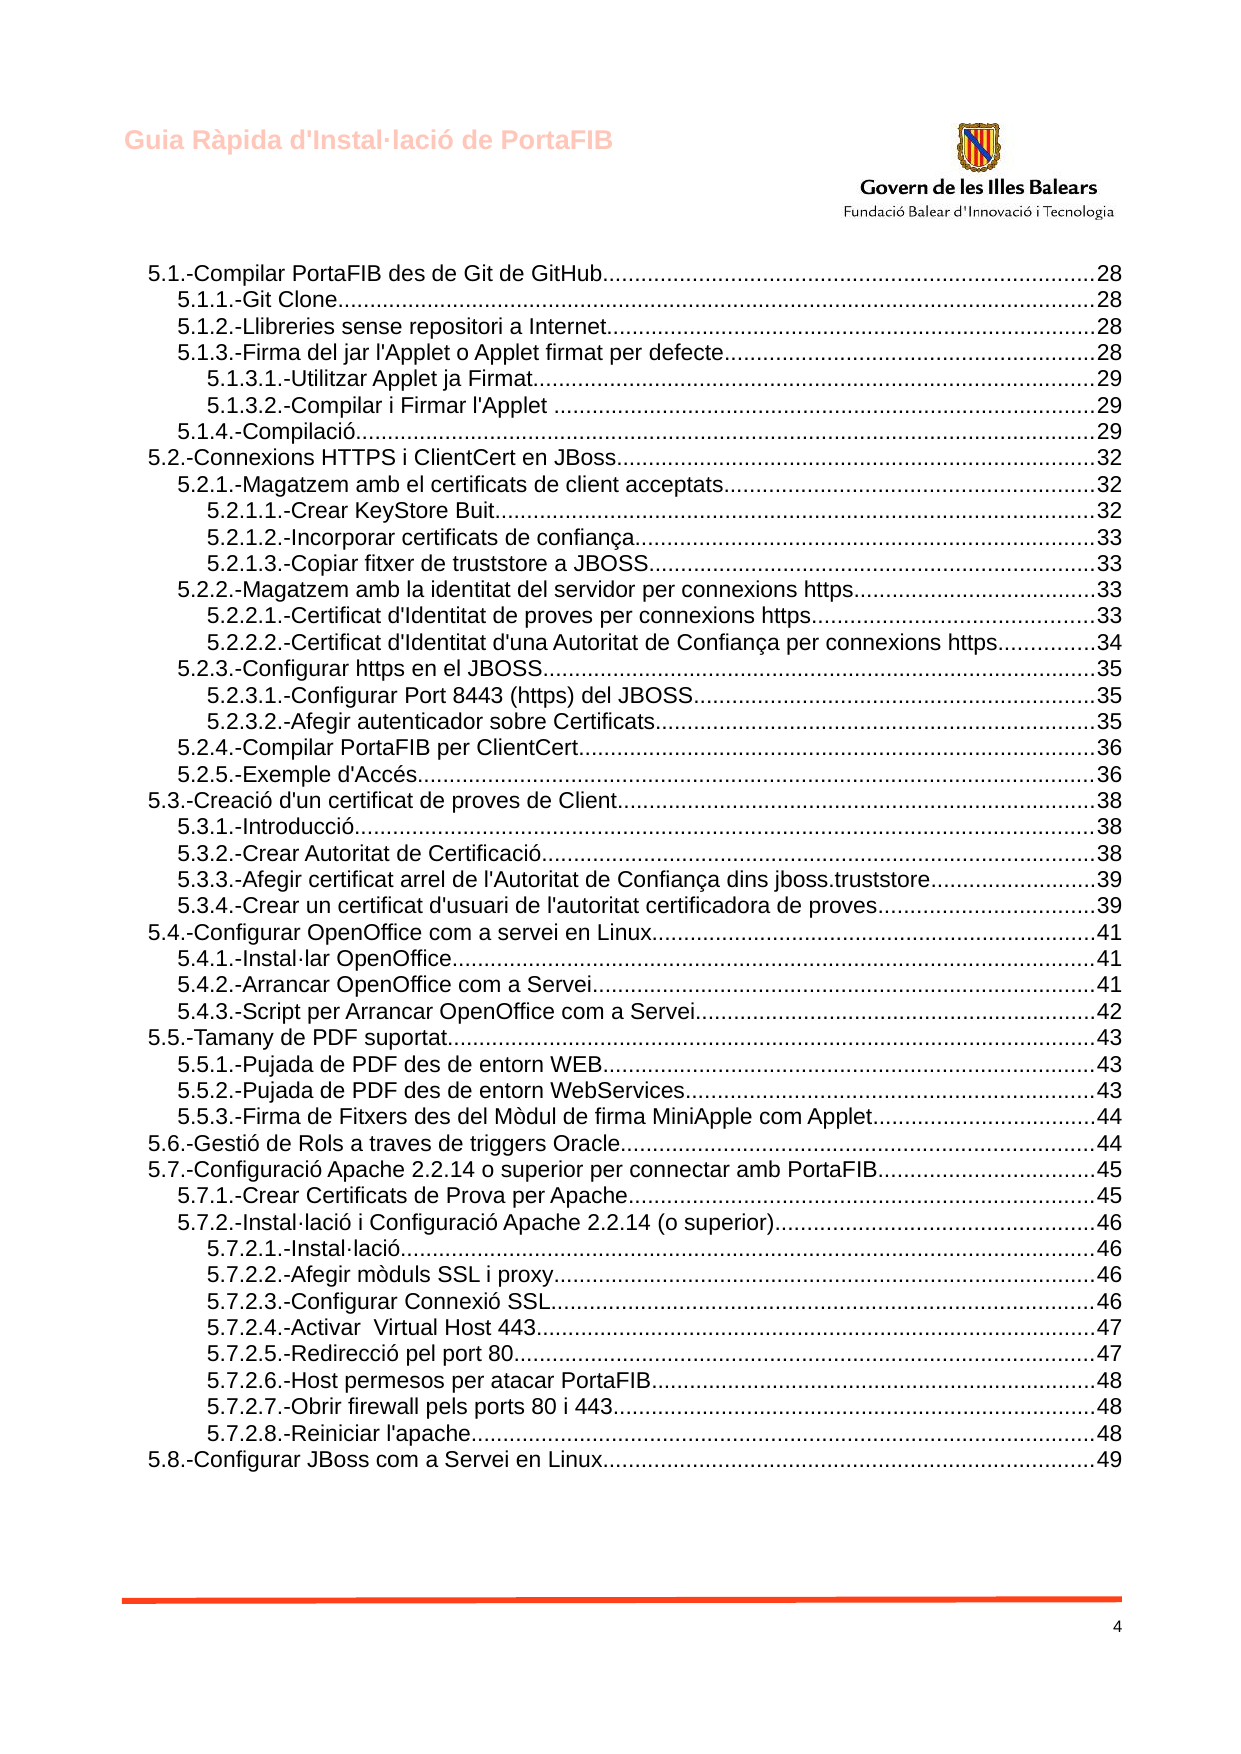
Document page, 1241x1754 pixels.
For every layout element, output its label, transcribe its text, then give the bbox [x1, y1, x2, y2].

text 5.7.2.-Instal·lació i Configuració Apache 2.2.14 (o superior) 46 [177, 1209, 1122, 1235]
text 5.3.4.-Crear un certificat d'usuari de l'autoritat certificadora de proves 39 [177, 892, 1122, 919]
text 5.7.2.2.-Afegir mòduls SSL i proxy 46 [207, 1261, 1122, 1288]
text 5.7.2.5.-Redirecció pel port 80 47 [207, 1340, 1122, 1367]
text 5.7.2.4.-Activar Virtual Host 443 47 [207, 1314, 1122, 1340]
text 5.2.1.-Magatzem amb el certificats de client acceptats 32 [177, 471, 1122, 497]
text 5.3.2.-Crear Autoritat de Certificació 38 [177, 840, 1122, 866]
text 5.2.3.2.-Afegir autenticador sobre Certificats 35 [207, 708, 1122, 734]
text 5.4.-Configurar OpenOffice com a servei en Linux 41 [148, 919, 1122, 945]
text 5.7.2.1.-Instal·lació 46 [207, 1235, 1122, 1261]
text 5.2.-Connexions HTTPS i ClientCert en JBoss 32 [148, 444, 1122, 471]
text 5.4.1.-Instal·lar OpenOffice 41 [177, 945, 1122, 971]
text 5.2.2.2.-Certificat d'Identitat d'una Autoritat de Confiança per connexions https 34 [207, 629, 1122, 655]
text 5.7.2.6.-Host permesos per atacar PortaFIB 48 [207, 1367, 1122, 1393]
text 5.8.-Configurar JBoss com a Servei en Linux 49 [148, 1446, 1122, 1472]
text 5.2.3.1.-Configurar Port 8443 (https) del JBOSS 35 [207, 682, 1122, 708]
text 5.7.2.7.-Obrir firewall pels ports 80 i 443 48 [207, 1393, 1122, 1419]
text 5.7.2.8.-Reiniciar l'apache 48 [207, 1419, 1122, 1446]
text 5.2.1.2.-Incorporar certificats de confiança 33 [207, 523, 1122, 550]
text 5.5.2.-Pujada de PDF des de entorn WebServices 43 [177, 1077, 1122, 1103]
text 5.2.5.-Exemple d'Accés 36 [177, 761, 1122, 787]
text 5.2.1.3.-Copiar fitxer de truststore a JBOSS 33 [207, 550, 1122, 576]
text 5.7.2.3.-Configurar Connexió SSL 46 [207, 1288, 1122, 1314]
text 5.6.-Gestió de Rols a traves de triggers Oracle 44 [148, 1129, 1122, 1156]
text 5.1.3.2.-Compilar i Firmar l'Applet 29 [207, 392, 1122, 418]
text 5.7.-Configuració Apache 2.2.14 o superior per connectar amb PortaFIB 45 [148, 1156, 1122, 1182]
text 5.5.-Tamany de PDF suportat 43 [148, 1024, 1122, 1051]
text 5.1.2.-Llibreries sense repositori a Internet 28 [177, 313, 1122, 339]
text 5.1.1.-Git Clone 28 [177, 286, 1122, 313]
text 5.1.3.1.-Utilitzar Applet ja Firmat 29 [207, 365, 1122, 392]
text 5.2.2.1.-Certificat d'Identitat de proves per connexions https 33 [207, 602, 1122, 629]
text 5.2.3.-Configurar https en el JBOSS 35 [177, 655, 1122, 682]
text 5.4.2.-Arrancar OpenOffice com a Servei 41 [177, 971, 1122, 998]
text 5.7.1.-Crear Certificats de Prova per Apache 45 [177, 1182, 1122, 1209]
text 5.2.2.-Magatzem amb la identitat del servidor per connexions https 33 [177, 576, 1122, 602]
text 5.1.-Compilar PortaFIB des de Git de GitHub 28 [148, 260, 1122, 286]
text 5.5.3.-Firma de Fitxers des del Mòdul de firma MiniApple com Applet 44 [177, 1103, 1122, 1129]
text 5.5.1.-Pujada de PDF des de entorn WEB 43 [177, 1051, 1122, 1077]
text 5.2.1.1.-Crear KeyStore Buit 32 [207, 497, 1122, 523]
text 5.3.1.-Introducció 38 [177, 813, 1122, 840]
text 5.3.3.-Afegir certificat arrel de l'Autoritat de Confiança dins jboss.truststore 39 [177, 866, 1122, 892]
text 5.1.3.-Firma del jar l'Applet o Applet firmat per defecte 28 [177, 339, 1122, 365]
text 5.4.3.-Script per Arrancar OpenOffice com a Servei 42 [177, 998, 1122, 1024]
text 5.2.4.-Compilar PortaFIB per ClientCert 36 [177, 734, 1122, 761]
text 5.3.-Creació d'un certificat de proves de Client 38 [148, 787, 1122, 813]
text 5.1.4.-Compilació 29 [177, 418, 1122, 444]
picture [840, 123, 1117, 220]
